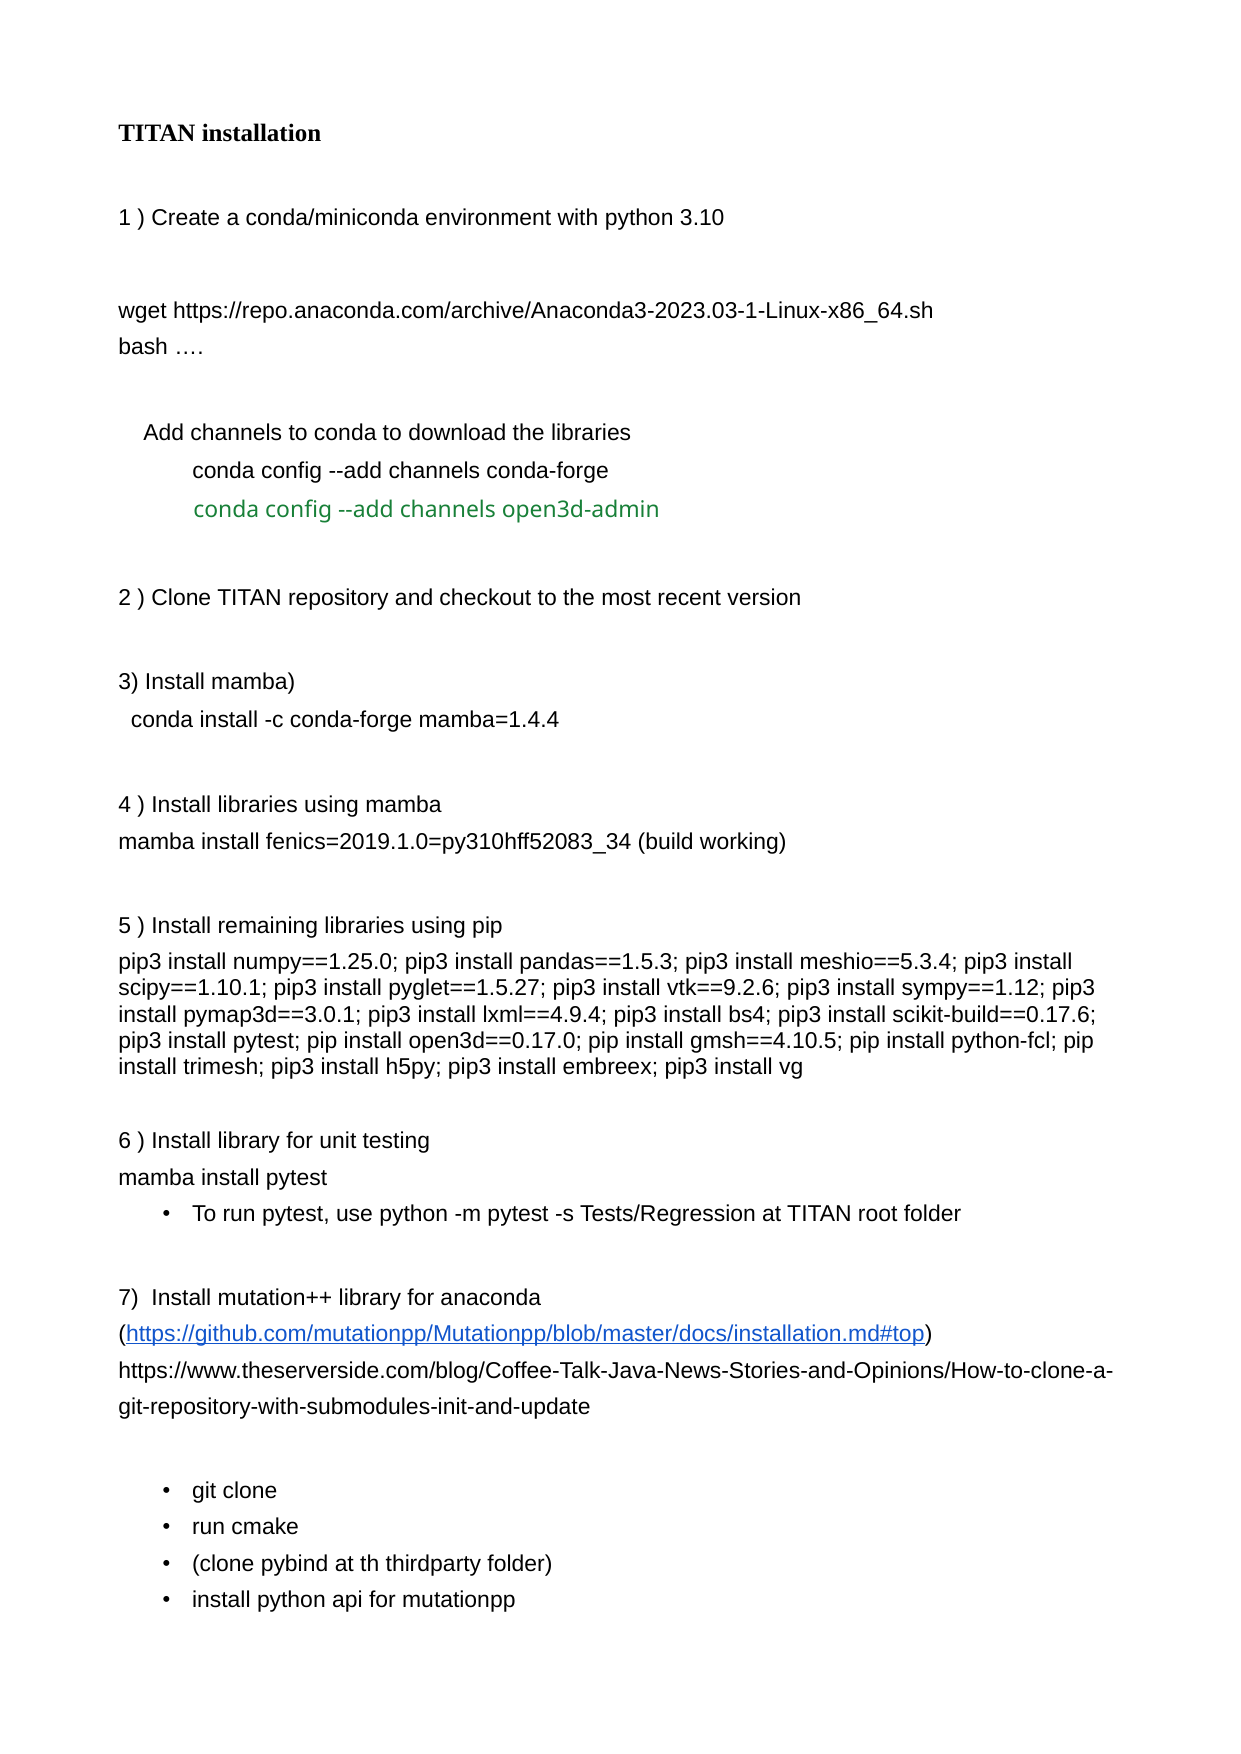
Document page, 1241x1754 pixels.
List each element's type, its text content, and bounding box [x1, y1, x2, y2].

text bash …. [118, 333, 1122, 359]
list To run pytest, use python -m pytest -s Tests/Regression at TITAN root folder [162, 1200, 1122, 1226]
text pip3 install numpy==1.25.0; pip3 install pandas==1.5.3; pip3 install meshio==5.3.4; pip3 install scipy==1.10.1; pip3 install pyglet==1.5.27; pip3 install vtk==9.2.6; pip3 install sympy==1.12; pip3 install pymap3d==3.0.1; pip3 install lxml==4.9.4; pip3 install bs4; pip3 install scikit-build==0.17.6; pip3 install pytest; pip install open3d==0.17.0; pip install gmsh==4.10.5; pip install python-fcl; pip install trimesh; pip3 install h5py; pip3 install embreex; pip3 install vg [118, 948, 1122, 1080]
text 6 ) Install library for unit testing [118, 1127, 1122, 1154]
text 5 ) Install remaining libraries using pip [118, 912, 1122, 938]
list git clone [162, 1477, 1122, 1503]
text 2 ) Clone TITAN repository and checkout to the most recent version [118, 584, 1122, 610]
list install python api for mutationpp [162, 1586, 1122, 1612]
text 3) Install mamba) [118, 668, 1122, 694]
text Add channels to conda to download the libraries [118, 417, 1122, 446]
text 4 ) Install libraries using mamba [118, 791, 1122, 818]
text 7) Install mutation++ library for anaconda (https://github.com/mutationpp/Mutationpp/blob/master/docs/installation.md#top) [118, 1284, 1122, 1347]
list run cmake [162, 1513, 1122, 1540]
text mamba install fenics=2019.1.0=py310hff52083_34 (build working) [118, 828, 1122, 854]
text conda config --add channels conda-forge [118, 457, 1122, 483]
text conda install -c conda-forge mamba=1.4.4 [118, 704, 1122, 733]
text wget https://repo.anaconda.com/archive/Anaconda3-2023.03-1-Linux-x86_64.sh [118, 297, 1122, 323]
text 1 ) Create a conda/miniconda environment with python 3.10 [118, 204, 1122, 231]
text conda config --add channels open3d-admin [118, 493, 1122, 524]
text TITAN installation [118, 118, 1122, 147]
text mamba install pytest [118, 1164, 1122, 1190]
text https://www.theserverside.com/blog/Coffee-Talk-Java-News-Stories-and-Opinions/How-to-clone-a-git-repository-with-submodules-init-and-update [118, 1357, 1122, 1419]
list (clone pybind at th thirdparty folder) [162, 1550, 1122, 1576]
